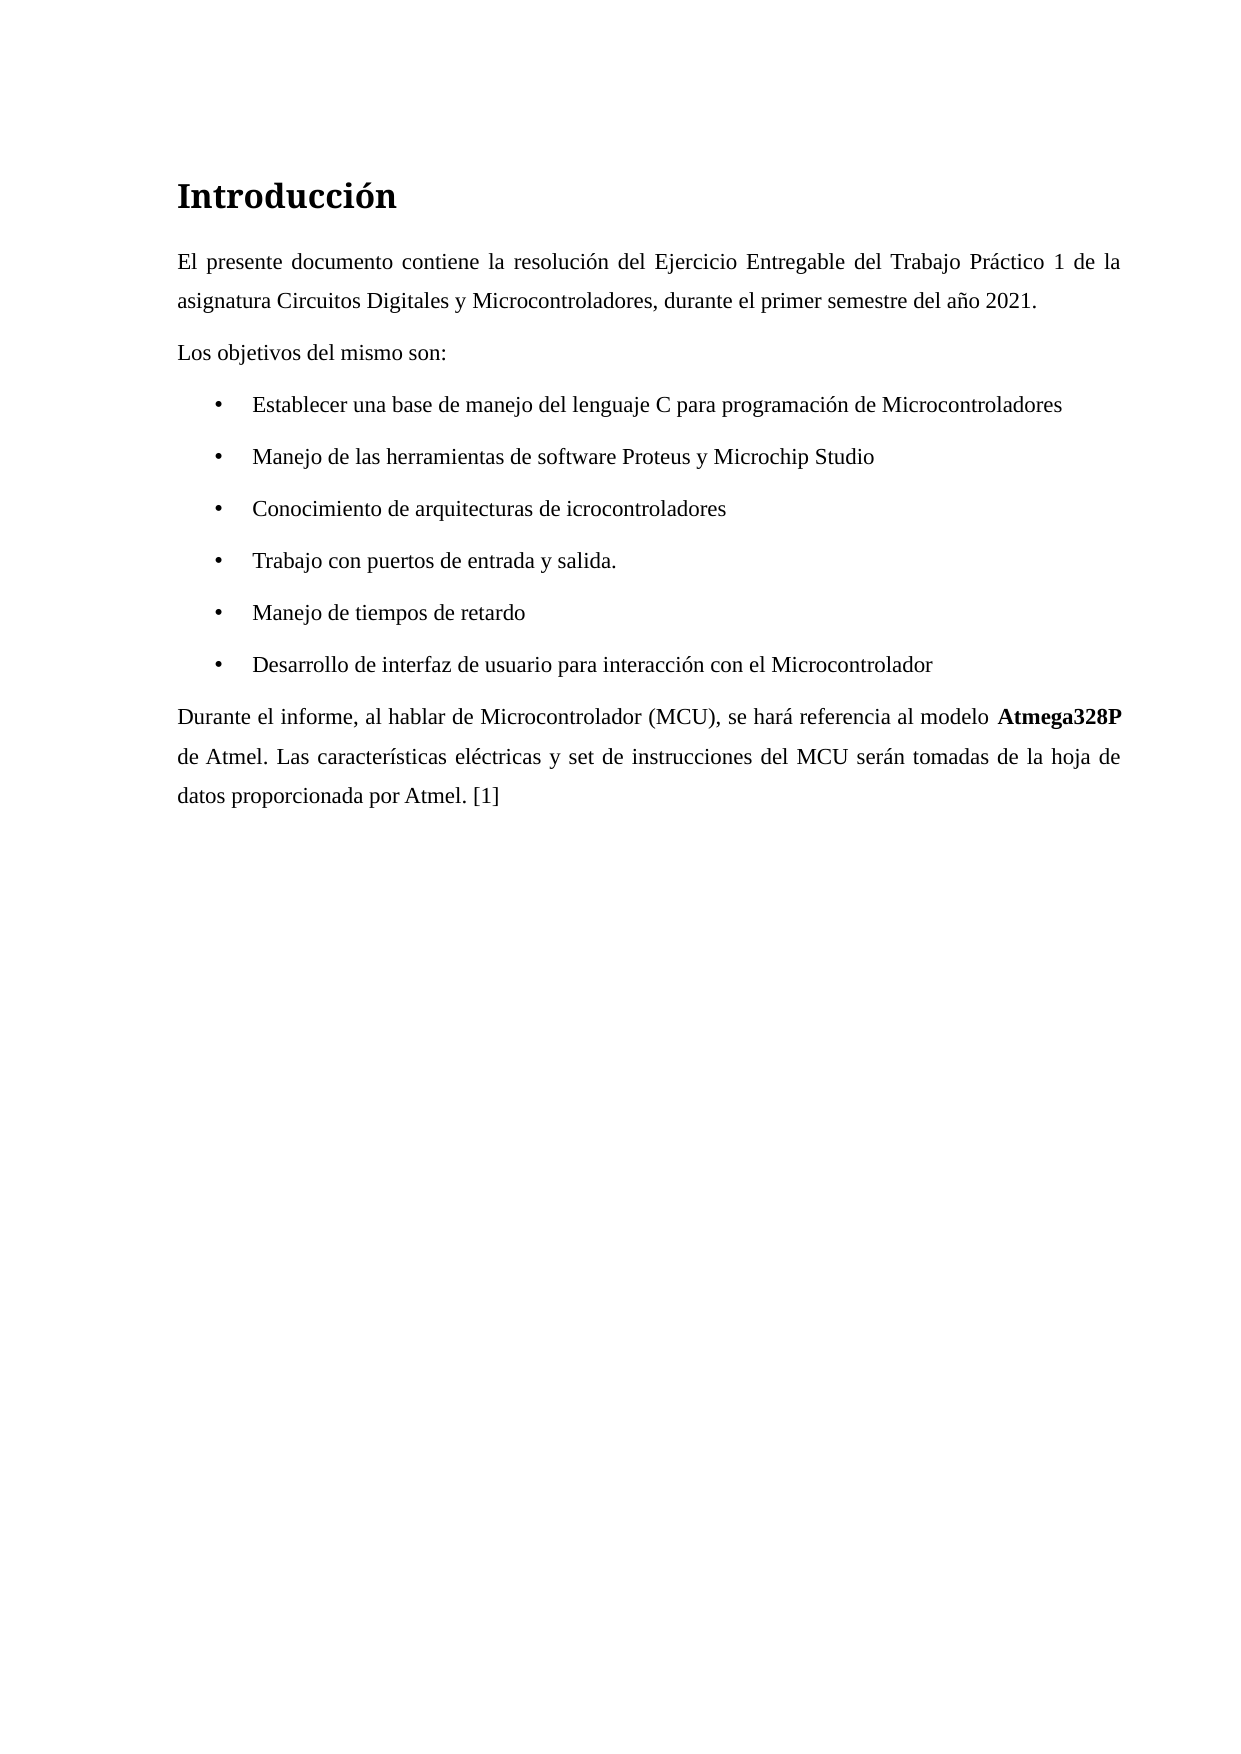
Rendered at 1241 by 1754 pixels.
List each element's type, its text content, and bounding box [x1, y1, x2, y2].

subtitle Introducción [177, 172, 1122, 218]
list Manejo de las herramientas de software Proteus y Microchip Studio [214, 443, 1122, 470]
list Desarrollo de interfaz de usuario para interacción con el Microcontrolador [214, 651, 1122, 678]
list Establecer una base de manejo del lenguaje C para programación de Microcontroladores [214, 391, 1122, 418]
text Durante el informe, al hablar de Microcontrolador (MCU), se hará referencia al modelo Atmega328P de Atmel. Las características eléctricas y set de instrucciones del MCU serán tomadas de la hoja de datos proporcionada por Atmel. [1] [177, 703, 1122, 808]
text Los objetivos del mismo son: [177, 339, 1122, 366]
text El presente documento contiene la resolución del Ejercicio Entregable del Trabajo Práctico 1 de la asignatura Circuitos Digitales y Microcontroladores, durante el primer semestre del año 2021. [177, 248, 1122, 314]
list Manejo de tiempos de retardo [214, 599, 1122, 626]
list Conocimiento de arquitecturas de icrocontroladores [214, 495, 1122, 522]
list Trabajo con puertos de entrada y salida. [214, 547, 1122, 574]
